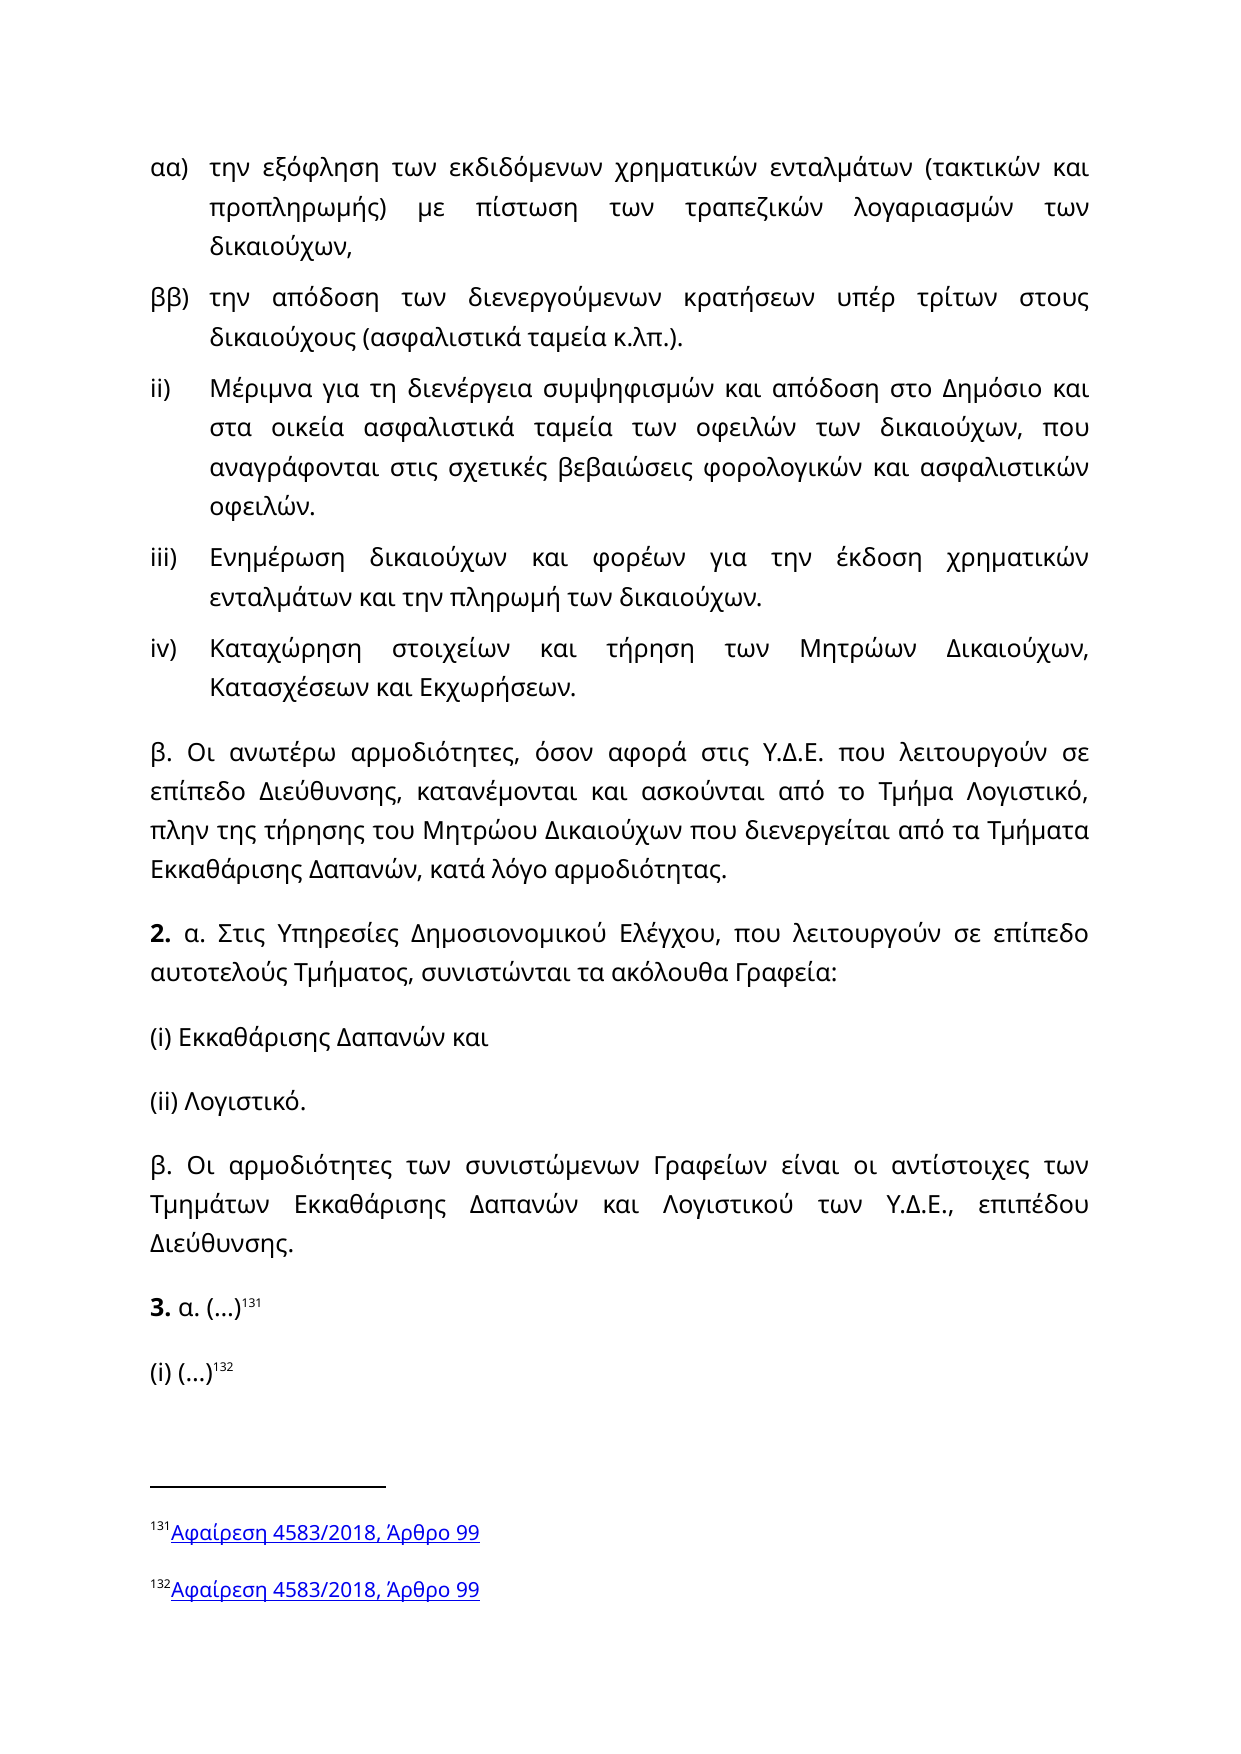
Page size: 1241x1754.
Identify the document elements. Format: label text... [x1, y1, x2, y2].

list αα) την εξόφληση των εκδιδόμενων χρηματικών ενταλμάτων (τακτικών και προπληρωμής) με πίστωση των τραπεζικών λογαριασμών των δικαιούχων, [150, 150, 1090, 262]
text (ii) Λογιστικό. [150, 1083, 1090, 1117]
text Αφαίρεση 4583/2018, Άρθρο 99 [150, 1518, 1090, 1546]
text (i) Εκκαθάρισης Δαπανών και [150, 1019, 1090, 1053]
text 3. α. (…) [150, 1290, 1090, 1324]
text β. Οι ανωτέρω αρμοδιότητες, όσον αφορά στις Υ.Δ.Ε. που λειτουργούν σε επίπεδο Διεύθυνσης, κατανέμονται και ασκούνται από το Τμήμα Λογιστικό, πλην της τήρησης του Μητρώου Δικαιούχων που διενεργείται από τα Τμήματα Εκκαθάρισης Δαπανών, κατά λόγο αρμοδιότητας. [150, 734, 1090, 886]
list iv) Καταχώρηση στοιχείων και τήρηση των Μητρώων Δικαιούχων, Κατασχέσεων και Εκχωρήσεων. [150, 631, 1090, 704]
text Αφαίρεση 4583/2018, Άρθρο 99 [150, 1576, 1090, 1604]
list ii) Μέριμνα για τη διενέργεια συμψηφισμών και απόδοση στο Δημόσιο και στα οικεία ασφαλιστικά ταμεία των οφειλών των δικαιούχων, που αναγράφονται στις σχετικές βεβαιώσεις φορολογικών και ασφαλιστικών οφειλών. [150, 371, 1090, 522]
list iii) Ενημέρωση δικαιούχων και φορέων για την έκδοση χρηματικών ενταλμάτων και την πληρωμή των δικαιούχων. [150, 540, 1090, 613]
text 2. α. Στις Υπηρεσίες Δημοσιονομικού Ελέγχου, που λειτουργούν σε επίπεδο αυτοτελούς Τμήματος, συνιστώνται τα ακόλουθα Γραφεία: [150, 916, 1090, 989]
text β. Οι αρμοδιότητες των συνιστώμενων Γραφείων είναι οι αντίστοιχες των Τμημάτων Εκκαθάρισης Δαπανών και Λογιστικού των Υ.Δ.Ε., επιπέδου Διεύθυνσης. [150, 1147, 1090, 1260]
text (i) (…) [150, 1354, 1090, 1388]
list ββ) την απόδοση των διενεργούμενων κρατήσεων υπέρ τρίτων στους δικαιούχους (ασφαλιστικά ταμεία κ.λπ.). [150, 280, 1090, 353]
